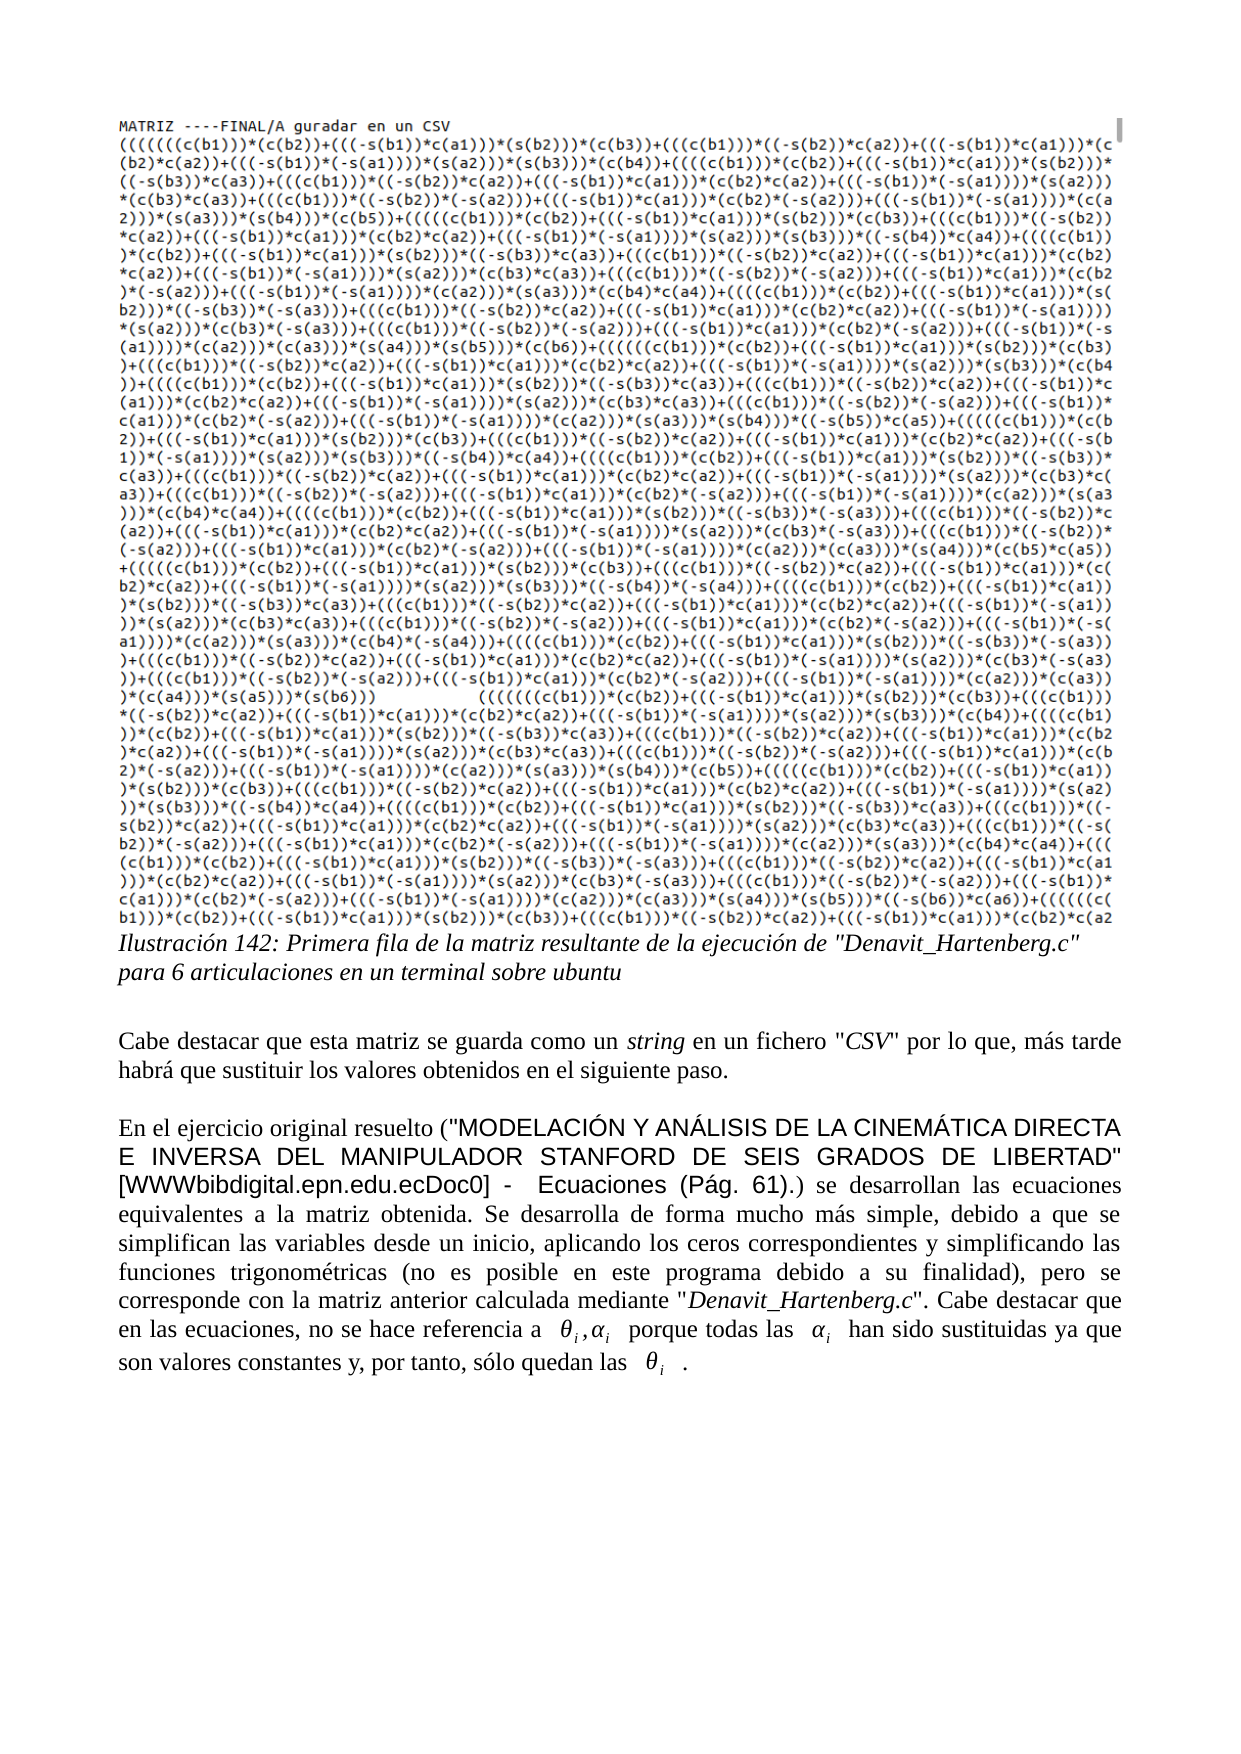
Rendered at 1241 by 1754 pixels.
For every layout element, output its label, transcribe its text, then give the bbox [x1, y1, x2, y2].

text Ilustración 142: Primera fila de la matriz resultante de la ejecución de "Denavit_Hartenberg.c" para 6 articulaciones en un terminal sobre ubuntu [118, 929, 1122, 986]
text En el ejercicio original resuelto ("MODELACIÓN Y ANÁLISIS DE LA CINEMÁTICA DIRECTA E INVERSA DEL MANIPULADOR STANFORD DE SEIS GRADOS DE LIBERTAD" [WWWbibdigital.epn.edu.ecDoc0] - Ecuaciones (Pág. 61).) se desarrollan las ecuaciones equivalentes a la matriz obtenida. Se desarrolla de forma mucho más simple, debido a que se simplifican las variables desde un inicio, aplicando los ceros correspondientes y simplificando las funciones trigonométricas (no es posible en este programa debido a su finalidad), pero se corresponde con la matriz anterior calculada mediante "Denavit_Hartenberg.c". Cabe destacar que en las ecuaciones, no se hace referencia aporque todas lashan sido sustituidas ya que son valores constantes y, por tanto, sólo quedan las. [118, 1113, 1122, 1379]
text Cabe destacar que esta matriz se guarda como un string en un fichero "CSV" por lo que, más tarde habrá que sustituir los valores obtenidos en el siguiente paso. [118, 1026, 1122, 1084]
